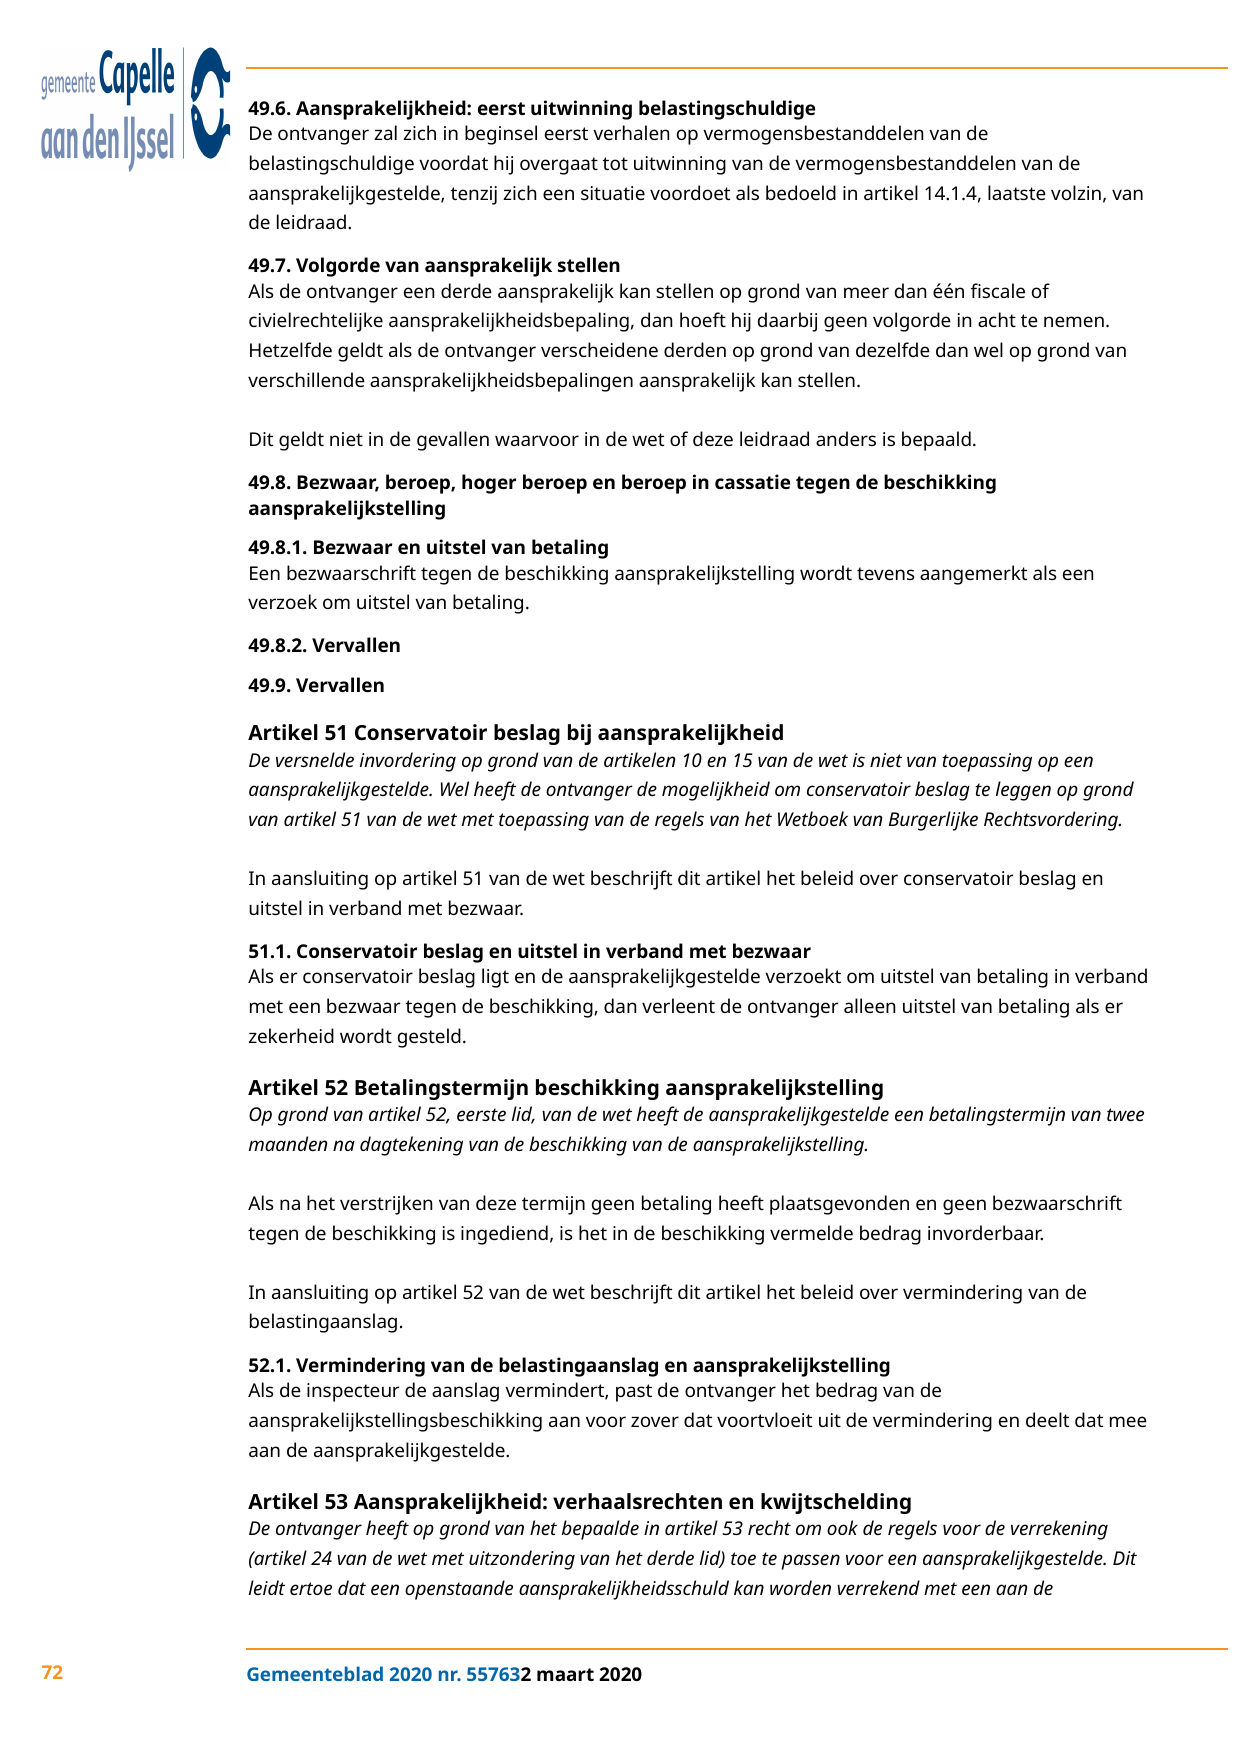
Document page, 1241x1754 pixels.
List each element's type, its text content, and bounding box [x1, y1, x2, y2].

text Artikel 53 Aansprakelijkheid: verhaalsrechten en kwijtschelding [248, 1487, 1152, 1516]
text De ontvanger heeft op grond van het bepaalde in artikel 53 recht om ook de regels voor de verrekening (artikel 24 van de wet met uitzondering van het derde lid) toe te passen voor een aansprakelijkgestelde. Dit leidt ertoe dat een openstaande aansprakelijkheidsschuld kan worden verrekend met een aan de [248, 1516, 1152, 1601]
text 49.8.2. Vervallen [248, 633, 1152, 658]
text Artikel 51 Conservatoir beslag bij aansprakelijkheid [248, 718, 1152, 747]
text Als de ontvanger een derde aansprakelijk kan stellen op grond van meer dan één fiscale of civielrechtelijke aansprakelijkheidsbepaling, dan hoeft hij daarbij geen volgorde in acht te nemen. Hetzelfde geldt als de ontvanger verscheidene derden op grond van dezelfde dan wel op grond van verschillende aansprakelijkheidsbepalingen aansprakelijk kan stellen. [248, 278, 1152, 393]
text Als er conservatoir beslag ligt en de aansprakelijkgestelde verzoekt om uitstel van betaling in verband met een bezwaar tegen de beschikking, dan verleent de ontvanger alleen uitstel van betaling als er zekerheid wordt gesteld. [248, 964, 1152, 1048]
text Als de inspecteur de aanslag vermindert, past de ontvanger het bedrag van de aansprakelijkstellingsbeschikking aan voor zover dat voortvloeit uit de vermindering en deelt dat mee aan de aansprakelijkgestelde. [248, 1378, 1152, 1462]
text Artikel 52 Betalingstermijn beschikking aansprakelijkstelling [248, 1073, 1152, 1102]
text Een bezwaarschrift tegen de beschikking aansprakelijkstelling wordt tevens aangemerkt als een verzoek om uitstel van betaling. [248, 560, 1152, 615]
text Dit geldt niet in de gevallen waarvoor in de wet of deze leidraad anders is bepaald. [248, 426, 1152, 452]
text In aansluiting op artikel 51 van de wet beschrijft dit artikel het beleid over conservatoir beslag en uitstel in verband met bezwaar. [248, 865, 1152, 921]
text 52.1. Vermindering van de belastingaanslag en aansprakelijkstelling [248, 1352, 1152, 1378]
text De ontvanger zal zich in beginsel eerst verhalen op vermogensbestanddelen van de belastingschuldige voordat hij overgaat tot uitwinning van de vermogensbestanddelen van de aansprakelijkgestelde, tenzij zich een situatie voordoet als bedoeld in artikel 14.1.4, laatste volzin, van de leidraad. [248, 121, 1152, 235]
text 49.8. Bezwaar, beroep, hoger beroep en beroep in cassatie tegen de beschikking aansprakelijkstelling [248, 469, 1152, 521]
text 49.6. Aansprakelijkheid: eerst uitwinning belastingschuldige [248, 95, 1152, 121]
text De versnelde invordering op grond van de artikelen 10 en 15 van de wet is niet van toepassing op een aansprakelijkgestelde. Wel heeft de ontvanger de mogelijkheid om conservatoir beslag te leggen op grond van artikel 51 van de wet met toepassing van de regels van het Wetboek van Burgerlijke Rechtsvordering. [248, 747, 1152, 832]
text In aansluiting op artikel 52 van de wet beschrijft dit artikel het beleid over vermindering van de belastingaanslag. [248, 1279, 1152, 1334]
text Op grond van artikel 52, eerste lid, van de wet heeft de aansprakelijkgestelde een betalingstermijn van twee maanden na dagtekening van de beschikking van de aansprakelijkstelling. [248, 1102, 1152, 1157]
text Als na het verstrijken van deze termijn geen betaling heeft plaatsgevonden en geen bezwaarschrift tegen de beschikking is ingediend, is het in de beschikking vermelde bedrag invorderbaar. [248, 1190, 1152, 1246]
text 49.8.1. Bezwaar en uitstel van betaling [248, 534, 1152, 560]
text 49.9. Vervallen [248, 672, 1152, 698]
text 49.7. Volgorde van aansprakelijk stellen [248, 252, 1152, 278]
text 51.1. Conservatoir beslag en uitstel in verband met bezwaar [248, 938, 1152, 964]
picture [41, 47, 231, 172]
